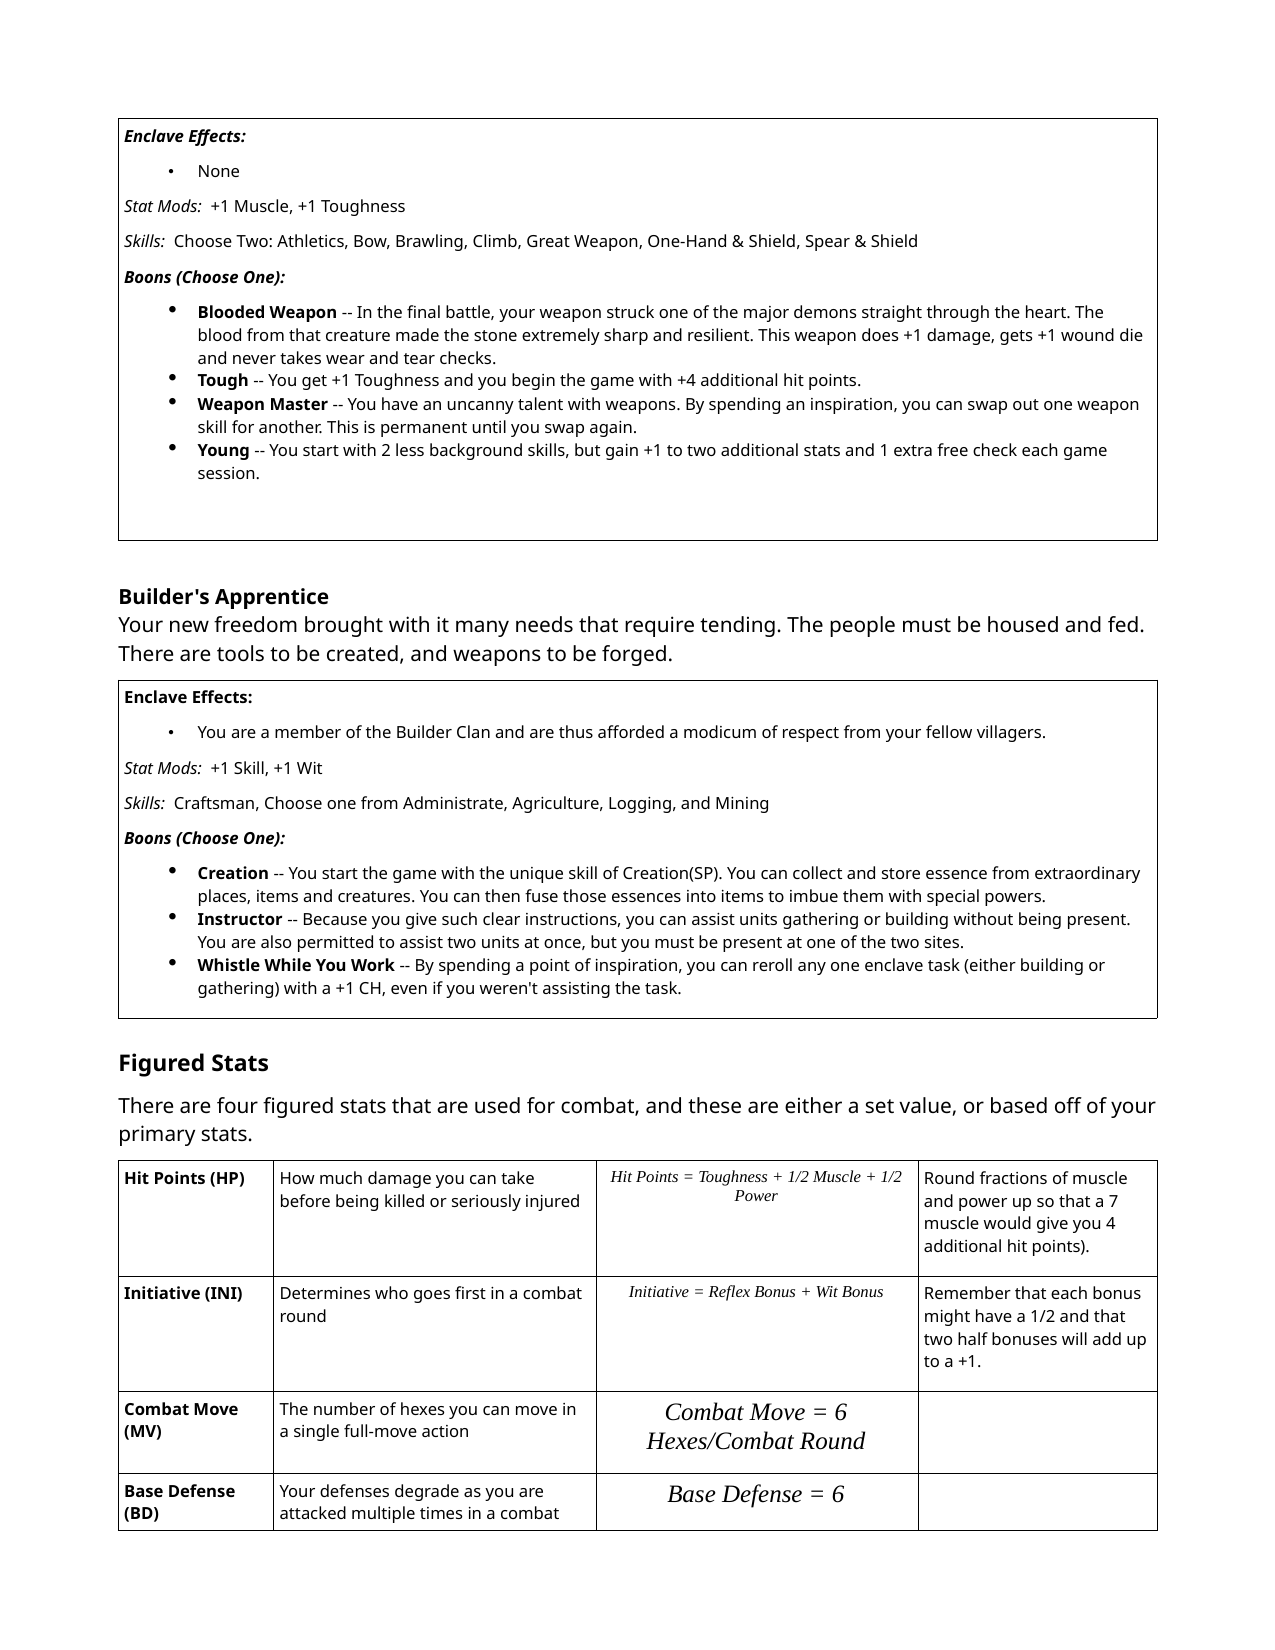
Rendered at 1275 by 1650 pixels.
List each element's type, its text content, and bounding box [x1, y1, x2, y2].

table_cell Combat Move (MV) [119, 1392, 273, 1473]
table_cell Base Defense (BD) [119, 1474, 273, 1530]
table_cell [919, 1392, 1157, 1473]
table_cell [919, 1474, 1157, 1530]
table_cell Your defenses degrade as you are attacked multiple times in a combat [274, 1474, 596, 1530]
table_cell The number of hexes you can move in a single full-move action [274, 1392, 596, 1473]
subtitle Builder's Apprentice [118, 582, 1157, 610]
table_header Enclave Effects: None Stat Mods: +1 Muscle, +1 Toughness Skills: Choose Two: Athletics, Bow, Brawling, Climb, Great Weapon, One-Hand & Shield, Spear & Shield Boons (Choose One): Blooded Weapon -- In the final battle, your weapon struck one of the major demons straight through the heart. The blood from that creature made the stone extremely sharp and resilient. This weapon does +1 damage, gets +1 wound die and never takes wear and tear checks. Tough -- You get +1 Toughness and you begin the game with +4 additional hit points. Weapon Master -- You have an uncanny talent with weapons. By spending an inspiration, you can swap out one weapon skill for another. This is permanent until you swap again. Young -- You start with 2 less background skills, but gain +1 to two additional stats and 1 extra free check each game session. [119, 119, 1157, 540]
table_cell Initiative (INI) [119, 1277, 273, 1391]
table_cell Initiative = Reflex Bonus + Wit Bonus [597, 1277, 918, 1391]
table_header Hit Points = Toughness + 1/2 Muscle + 1/2 Power [597, 1161, 918, 1276]
table_header Hit Points (HP) [119, 1161, 273, 1276]
table_header Round fractions of muscle and power up so that a 7 muscle would give you 4 additional hit points). [919, 1161, 1157, 1276]
text There are four figured stats that are used for combat, and these are either a set value, or based off of your primary stats. [118, 1091, 1157, 1148]
table_header Enclave Effects: You are a member of the Builder Clan and are thus afforded a modicum of respect from your fellow villagers. Stat Mods: +1 Skill, +1 Wit Skills: Craftsman, Choose one from Administrate, Agriculture, Logging, and Mining Boons (Choose One): Creation -- You start the game with the unique skill of Creation(SP). You can collect and store essence from extraordinary places, items and creatures. You can then fuse those essences into items to imbue them with special powers. Instructor -- Because you give such clear instructions, you can assist units gathering or building without being present. You are also permitted to assist two units at once, but you must be present at one of the two sites. Whistle While You Work -- By spending a point of inspiration, you can reroll any one enclave task (either building or gathering) with a +1 CH, even if you weren't assisting the task. [119, 681, 1157, 1018]
table_cell Base Defense = 6 [597, 1474, 918, 1530]
table_cell Combat Move = 6 Hexes/Combat Round [597, 1392, 918, 1473]
text Your new freedom brought with it many needs that require tending. The people must be housed and fed. There are tools to be created, and weapons to be forged. [118, 610, 1157, 667]
text Figured Stats [118, 1047, 1157, 1078]
table_cell Determines who goes first in a combat round [274, 1277, 596, 1391]
table_header How much damage you can take before being killed or seriously injured [274, 1161, 596, 1276]
table_cell Remember that each bonus might have a 1/2 and that two half bonuses will add up to a +1. [919, 1277, 1157, 1391]
